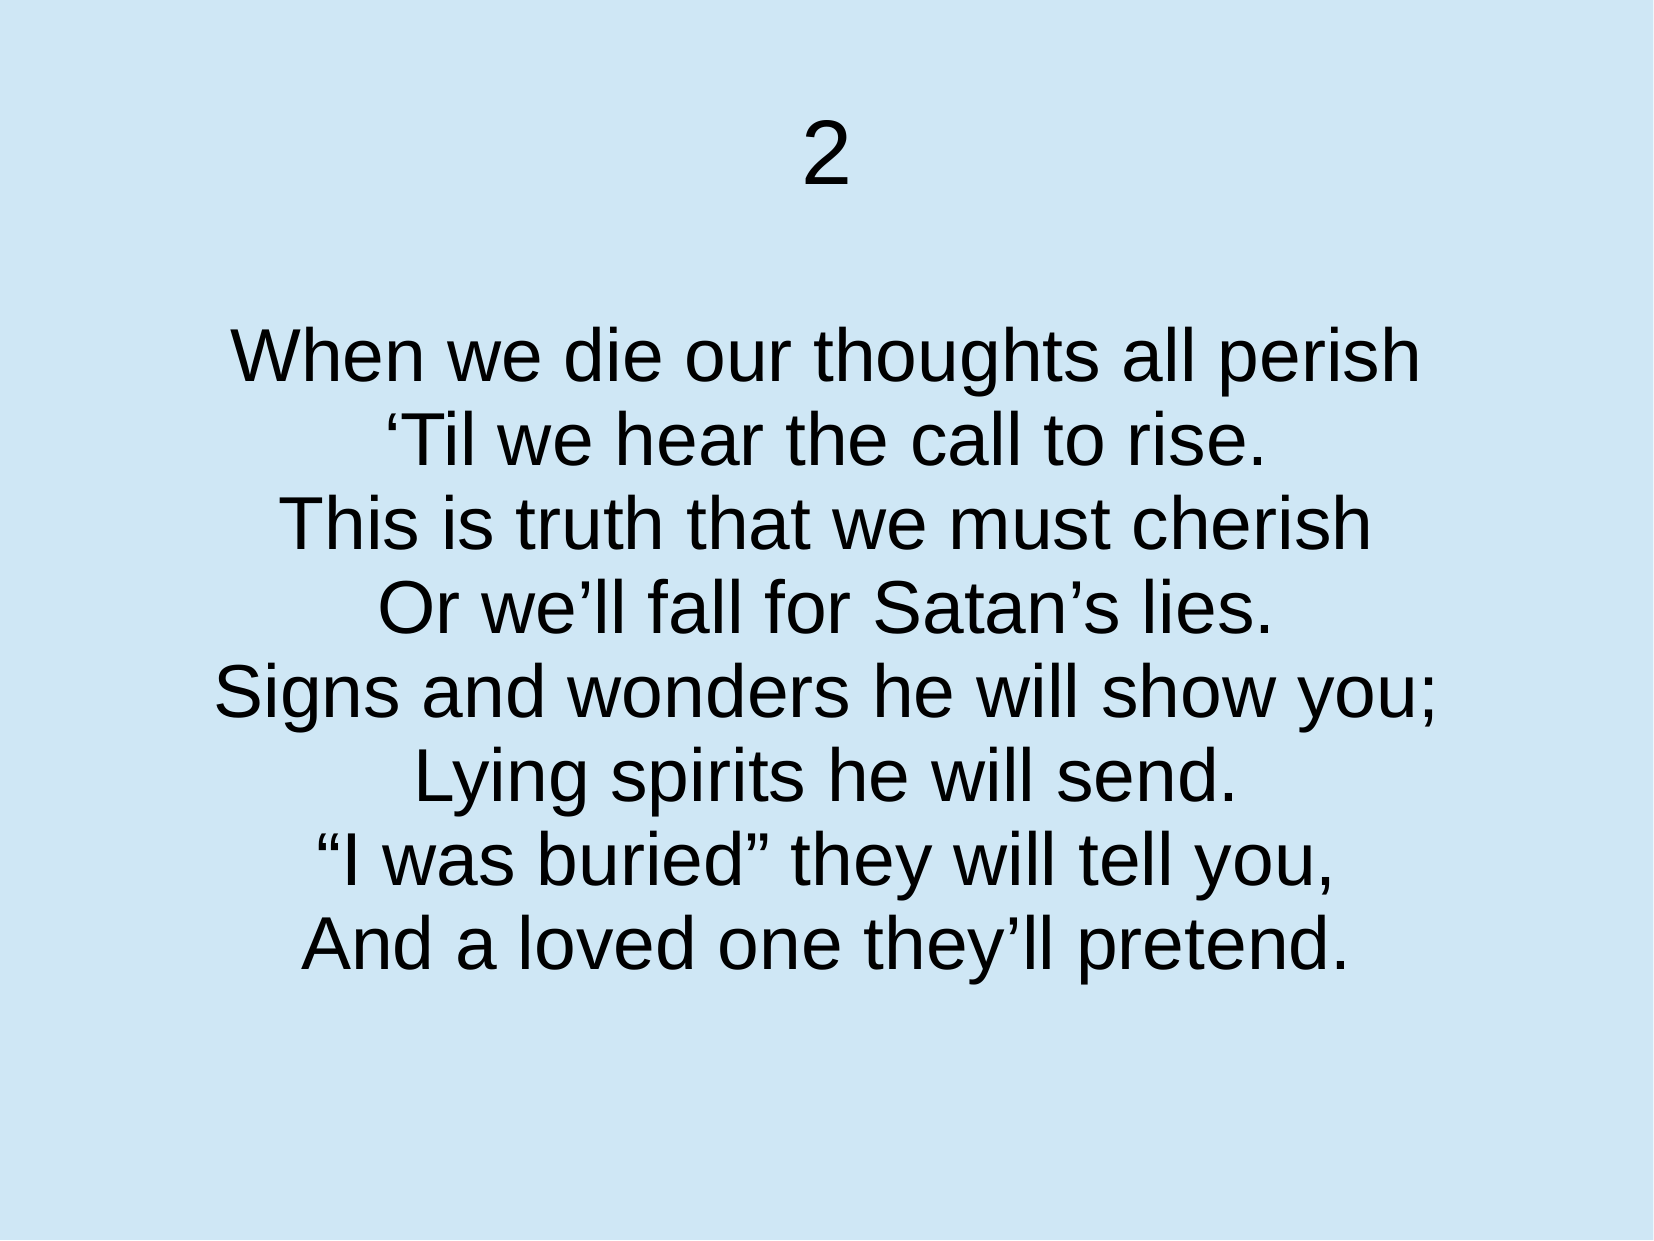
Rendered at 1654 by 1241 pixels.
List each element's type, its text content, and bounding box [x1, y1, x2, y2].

subtitle When we die our thoughts all perish ‘Til we hear the call to rise. This is truth that we must cherish Or we’ll fall for Satan’s lies. Signs and wonders he will show you; Lying spirits he will send. “I was buried” they will tell you, And a loved one they’ll pretend. [82, 290, 1571, 1010]
title 2 [82, 49, 1571, 257]
